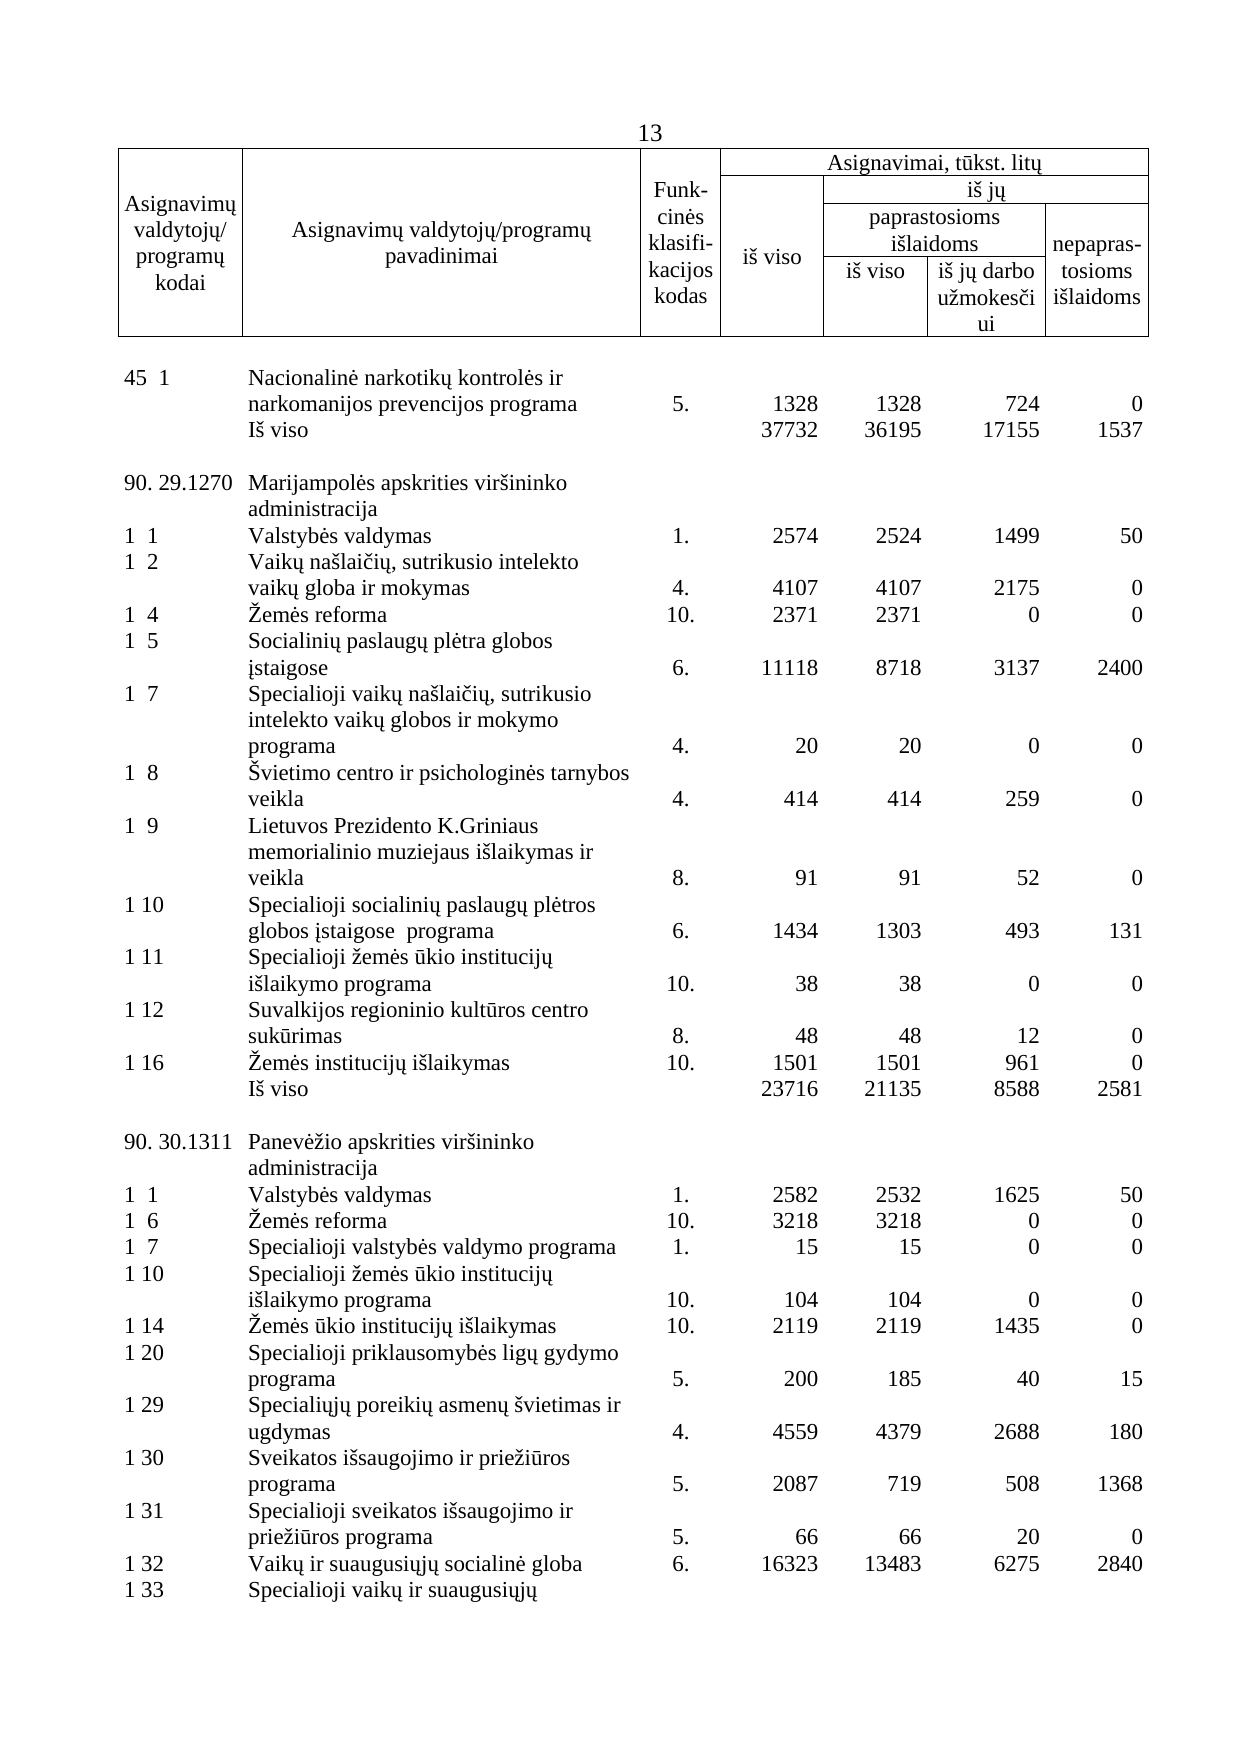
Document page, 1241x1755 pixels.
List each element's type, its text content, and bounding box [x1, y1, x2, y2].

table_cell [927, 1391, 1045, 1418]
table_cell 961 [927, 1049, 1045, 1075]
table_cell [118, 1154, 242, 1181]
table_cell [720, 469, 824, 495]
table_cell [118, 390, 242, 416]
table_cell [118, 1365, 242, 1391]
table_cell 131 [1045, 917, 1148, 943]
table_cell 1. [641, 1181, 720, 1207]
table_cell [242, 337, 641, 364]
table_cell [720, 548, 824, 574]
table_cell 0 [1045, 1049, 1148, 1075]
table_cell 1 32 [118, 1550, 242, 1576]
table_cell 0 [1045, 785, 1148, 812]
table_cell 10. [641, 1286, 720, 1312]
table_cell intelekto vaikų globos ir mokymo [242, 706, 641, 733]
table_cell programa [242, 733, 641, 759]
table_cell [720, 1391, 824, 1418]
table_cell 0 [1045, 1313, 1148, 1339]
table_cell [641, 891, 720, 917]
table_cell Žemės institucijų išlaikymas [242, 1049, 641, 1075]
table_cell 1501 [824, 1049, 927, 1075]
table_cell [118, 654, 242, 680]
table_cell 1499 [927, 522, 1045, 548]
table_cell Specialioji valstybės valdymo programa [242, 1233, 641, 1260]
table_cell [824, 891, 927, 917]
table_cell 1328 [720, 390, 824, 416]
table_cell [720, 1154, 824, 1181]
table_cell 4. [641, 733, 720, 759]
table_cell 104 [824, 1286, 927, 1312]
table_cell [641, 1075, 720, 1102]
table_cell iš viso [721, 176, 823, 336]
table_cell 1 8 [118, 759, 242, 785]
table_cell [927, 1576, 1045, 1602]
table_cell [927, 891, 1045, 917]
table_cell [824, 1497, 927, 1523]
table_cell Valstybės valdymas [242, 522, 641, 548]
table_cell 1 4 [118, 601, 242, 627]
table_cell 4559 [720, 1418, 824, 1444]
table_cell 2840 [1045, 1550, 1148, 1576]
table_cell 1. [641, 1233, 720, 1260]
table_cell 508 [927, 1471, 1045, 1497]
table_cell iš jų [824, 176, 1148, 202]
table_cell 5. [641, 1523, 720, 1549]
table_cell [641, 1444, 720, 1471]
table_cell 1 6 [118, 1207, 242, 1233]
table_cell administracija [242, 495, 641, 522]
table_cell [641, 996, 720, 1022]
table_cell [720, 627, 824, 653]
table_cell 15 [720, 1233, 824, 1260]
table_cell iš jų darbo užmokesčiui [928, 257, 1045, 336]
table_cell 1434 [720, 917, 824, 943]
table_cell 3218 [824, 1207, 927, 1233]
table_cell [1045, 1102, 1148, 1128]
table_cell 2175 [927, 575, 1045, 601]
table_cell [824, 1339, 927, 1365]
table_cell Žemės ūkio institucijų išlaikymas [242, 1313, 641, 1339]
table_cell globos įstaigose programa [242, 917, 641, 943]
table_cell [1045, 706, 1148, 733]
table_cell [927, 443, 1045, 469]
table_cell Žemės reforma [242, 601, 641, 627]
table_cell 0 [927, 1207, 1045, 1233]
table_cell narkomanijos prevencijos programa [242, 390, 641, 416]
table_cell 1 2 [118, 548, 242, 574]
table_cell [824, 759, 927, 785]
table_cell administracija [242, 1154, 641, 1181]
table_cell [824, 495, 927, 522]
table_cell 10. [641, 1049, 720, 1075]
table_cell [641, 838, 720, 864]
table_cell 0 [927, 970, 1045, 996]
table_cell programa [242, 1471, 641, 1497]
table_cell [927, 812, 1045, 838]
table_cell 6. [641, 917, 720, 943]
table_cell [641, 1497, 720, 1523]
table_cell [641, 1339, 720, 1365]
table_cell 38 [824, 970, 927, 996]
table_cell Socialinių paslaugų plėtra globos [242, 627, 641, 653]
table_cell programa [242, 1365, 641, 1391]
table_cell 2582 [720, 1181, 824, 1207]
table_cell 259 [927, 785, 1045, 812]
table_cell 0 [1045, 970, 1148, 996]
table_header Asignavimų valdytojų/ programų kodai [119, 149, 242, 336]
table_cell [720, 443, 824, 469]
table_cell [824, 1391, 927, 1418]
table_cell [641, 1102, 720, 1128]
table_cell [927, 1497, 1045, 1523]
table_cell [824, 548, 927, 574]
table_cell 1. [641, 522, 720, 548]
table_cell 40 [927, 1365, 1045, 1391]
table_cell [720, 680, 824, 706]
table_cell [118, 1523, 242, 1549]
table_cell išlaikymo programa [242, 970, 641, 996]
table_cell [118, 1286, 242, 1312]
table_cell [641, 443, 720, 469]
table_cell [927, 495, 1045, 522]
table_cell 50 [1045, 1181, 1148, 1207]
table_cell [1045, 1260, 1148, 1286]
table_cell [824, 1444, 927, 1471]
table_cell 2574 [720, 522, 824, 548]
table_cell 0 [1045, 575, 1148, 601]
table_cell [1045, 891, 1148, 917]
table_cell [720, 495, 824, 522]
table_cell [641, 1391, 720, 1418]
table_cell 20 [927, 1523, 1045, 1549]
table_cell [927, 548, 1045, 574]
table_cell Specialioji žemės ūkio institucijų [242, 1260, 641, 1286]
table_cell 0 [1045, 1233, 1148, 1260]
table_cell 11118 [720, 654, 824, 680]
table_cell sukūrimas [242, 1023, 641, 1049]
table_cell 66 [824, 1523, 927, 1549]
table_cell 1368 [1045, 1471, 1148, 1497]
table_cell išlaikymo programa [242, 1286, 641, 1312]
table_cell [824, 838, 927, 864]
table_cell [1045, 1339, 1148, 1365]
table_cell [1045, 443, 1148, 469]
table_cell 10. [641, 601, 720, 627]
table_cell 1 7 [118, 1233, 242, 1260]
table_cell veikla [242, 785, 641, 812]
table_cell [641, 1154, 720, 1181]
table_header Asignavimai, tūkst. litų [721, 149, 1148, 175]
table_cell [118, 1102, 242, 1128]
table_cell 0 [927, 733, 1045, 759]
table_cell 4. [641, 785, 720, 812]
table_cell [720, 812, 824, 838]
table_cell 8588 [927, 1075, 1045, 1102]
table_cell [641, 495, 720, 522]
table_cell [927, 364, 1045, 390]
table_cell [641, 706, 720, 733]
table_cell [641, 680, 720, 706]
table_cell [641, 364, 720, 390]
table_cell [720, 1260, 824, 1286]
table_cell [927, 1444, 1045, 1471]
table_cell [927, 759, 1045, 785]
table_cell [720, 759, 824, 785]
table_cell ugdymas [242, 1418, 641, 1444]
table_cell [720, 1339, 824, 1365]
table_cell [720, 1497, 824, 1523]
table_cell 90. 30.1311 [118, 1128, 242, 1154]
table_header Funk-cinės klasifi-kacijos kodas [641, 149, 720, 336]
table_cell 1 5 [118, 627, 242, 653]
table_cell [1045, 1576, 1148, 1602]
table_cell 0 [1045, 601, 1148, 627]
table_cell [927, 680, 1045, 706]
table_cell [641, 548, 720, 574]
table_cell 3218 [720, 1207, 824, 1233]
table_cell [927, 706, 1045, 733]
table_cell 1 16 [118, 1049, 242, 1075]
table_cell [1045, 680, 1148, 706]
table_cell 1328 [824, 390, 927, 416]
table_cell 20 [720, 733, 824, 759]
table_cell [927, 996, 1045, 1022]
table_cell 36195 [824, 416, 927, 443]
table_cell [641, 627, 720, 653]
table_cell 4. [641, 575, 720, 601]
table_cell 1 29 [118, 1391, 242, 1418]
table_cell [1045, 469, 1148, 495]
table_cell [1045, 337, 1148, 364]
table_cell [641, 469, 720, 495]
table_cell 91 [720, 864, 824, 891]
table_cell 16323 [720, 1550, 824, 1576]
table_cell [118, 1471, 242, 1497]
table_cell 45 1 [118, 364, 242, 390]
table_cell [927, 1339, 1045, 1365]
table_cell [641, 1576, 720, 1602]
table_cell 8. [641, 864, 720, 891]
table_cell Specialiųjų poreikių asmenų švietimas ir [242, 1391, 641, 1418]
table_cell [824, 1128, 927, 1154]
table_cell [1045, 838, 1148, 864]
table_cell [824, 944, 927, 970]
table_cell [824, 337, 927, 364]
table_cell 6275 [927, 1550, 1045, 1576]
table_cell 4107 [824, 575, 927, 601]
table_cell [824, 1154, 927, 1181]
table_cell [641, 1128, 720, 1154]
table_cell Specialioji vaikų ir suaugusiųjų [242, 1576, 641, 1602]
table_cell 0 [1045, 1207, 1148, 1233]
table_cell [118, 970, 242, 996]
table_cell Marijampolės apskrities viršininko [242, 469, 641, 495]
table_cell 1 9 [118, 812, 242, 838]
table_cell 91 [824, 864, 927, 891]
table_cell 1 33 [118, 1576, 242, 1602]
table_cell nepapras-tosioms išlaidoms [1046, 204, 1148, 336]
table_cell 12 [927, 1023, 1045, 1049]
table_cell 10. [641, 1207, 720, 1233]
table_cell [927, 1154, 1045, 1181]
table_cell 104 [720, 1286, 824, 1312]
table_cell [720, 944, 824, 970]
table_cell 0 [1045, 733, 1148, 759]
table_cell 0 [927, 1233, 1045, 1260]
table_cell [927, 627, 1045, 653]
table_cell 2087 [720, 1471, 824, 1497]
table_cell 4. [641, 1418, 720, 1444]
table_cell [720, 1128, 824, 1154]
table_cell [118, 1418, 242, 1444]
table_cell [1045, 364, 1148, 390]
table_cell [824, 443, 927, 469]
table_cell 0 [1045, 390, 1148, 416]
table_cell 90. 29.1270 [118, 469, 242, 495]
table_cell vaikų globa ir mokymas [242, 575, 641, 601]
table_cell [824, 706, 927, 733]
table_cell iš viso [824, 257, 927, 336]
table_cell paprastosioms išlaidoms [824, 204, 1045, 256]
table_cell [720, 1444, 824, 1471]
table_cell [641, 1260, 720, 1286]
table_cell 1303 [824, 917, 927, 943]
table_cell [118, 785, 242, 812]
table_cell [1045, 759, 1148, 785]
table_cell [1045, 495, 1148, 522]
table_cell Iš viso [242, 1075, 641, 1102]
table_cell 6. [641, 654, 720, 680]
table_cell [1045, 812, 1148, 838]
table_cell 2524 [824, 522, 927, 548]
table_cell 1 7 [118, 680, 242, 706]
table_cell Lietuvos Prezidento K.Griniaus [242, 812, 641, 838]
table_cell [118, 1023, 242, 1049]
table_cell [118, 917, 242, 943]
table_cell [927, 469, 1045, 495]
table_cell 1 1 [118, 1181, 242, 1207]
table_cell 724 [927, 390, 1045, 416]
table_cell 2581 [1045, 1075, 1148, 1102]
table_cell [641, 416, 720, 443]
table_cell Suvalkijos regioninio kultūros centro [242, 996, 641, 1022]
table_cell [118, 733, 242, 759]
table_cell 1 31 [118, 1497, 242, 1523]
table_cell [720, 891, 824, 917]
table_cell 66 [720, 1523, 824, 1549]
table_cell [824, 1260, 927, 1286]
table_cell 15 [1045, 1365, 1148, 1391]
table_cell Specialioji žemės ūkio institucijų [242, 944, 641, 970]
table_cell 50 [1045, 522, 1148, 548]
table_cell 10. [641, 970, 720, 996]
table_cell 1 10 [118, 891, 242, 917]
table_cell 2371 [720, 601, 824, 627]
table_cell 1 11 [118, 944, 242, 970]
table_cell [1045, 1391, 1148, 1418]
table_cell [1045, 1497, 1148, 1523]
table_cell 15 [824, 1233, 927, 1260]
table_cell 8718 [824, 654, 927, 680]
table_cell 2400 [1045, 654, 1148, 680]
table_cell [1045, 1154, 1148, 1181]
table_cell 414 [824, 785, 927, 812]
table_cell [824, 627, 927, 653]
table_cell 1501 [720, 1049, 824, 1075]
table_cell 21135 [824, 1075, 927, 1102]
table_cell [118, 1075, 242, 1102]
table_cell Specialioji sveikatos išsaugojimo ir [242, 1497, 641, 1523]
table_cell [118, 864, 242, 891]
table_cell priežiūros programa [242, 1523, 641, 1549]
table_cell 1435 [927, 1313, 1045, 1339]
table_cell [927, 1102, 1045, 1128]
table_cell [118, 337, 242, 364]
table_cell 3137 [927, 654, 1045, 680]
table_cell įstaigose [242, 654, 641, 680]
table_cell [118, 443, 242, 469]
table_cell 5. [641, 1471, 720, 1497]
table_cell [1045, 1444, 1148, 1471]
table_cell [927, 337, 1045, 364]
table_cell 6. [641, 1550, 720, 1576]
table_cell 4107 [720, 575, 824, 601]
table_cell 10. [641, 1313, 720, 1339]
table_cell veikla [242, 864, 641, 891]
table_cell [1045, 627, 1148, 653]
table_cell Panevėžio apskrities viršininko [242, 1128, 641, 1154]
table_cell Žemės reforma [242, 1207, 641, 1233]
table_cell 0 [927, 1286, 1045, 1312]
table_cell memorialinio muziejaus išlaikymas ir [242, 838, 641, 864]
table_cell 48 [720, 1023, 824, 1049]
table_cell [720, 337, 824, 364]
table_cell Vaikų ir suaugusiųjų socialinė globa [242, 1550, 641, 1576]
table_cell 1 14 [118, 1313, 242, 1339]
table_cell [720, 1102, 824, 1128]
table_cell [927, 944, 1045, 970]
table_cell [824, 469, 927, 495]
table_cell [641, 759, 720, 785]
table_cell [824, 1576, 927, 1602]
table_cell [1045, 548, 1148, 574]
table_cell 1 30 [118, 1444, 242, 1471]
table_cell 13483 [824, 1550, 927, 1576]
table_cell 1 10 [118, 1260, 242, 1286]
table_cell [641, 337, 720, 364]
table_cell 414 [720, 785, 824, 812]
table_cell [927, 1260, 1045, 1286]
table_cell 48 [824, 1023, 927, 1049]
table_cell [118, 495, 242, 522]
table_cell 719 [824, 1471, 927, 1497]
table_cell Švietimo centro ir psichologinės tarnybos [242, 759, 641, 785]
table_cell [118, 838, 242, 864]
table_cell 38 [720, 970, 824, 996]
table_cell 1625 [927, 1181, 1045, 1207]
table_cell 1537 [1045, 416, 1148, 443]
table_cell 2119 [824, 1313, 927, 1339]
table_cell 0 [927, 601, 1045, 627]
table_cell Specialioji vaikų našlaičių, sutrikusio [242, 680, 641, 706]
table_cell [720, 1576, 824, 1602]
table_cell 2371 [824, 601, 927, 627]
table_cell [1045, 1128, 1148, 1154]
table_cell 1 1 [118, 522, 242, 548]
table_cell Sveikatos išsaugojimo ir priežiūros [242, 1444, 641, 1471]
table_cell Specialioji priklausomybės ligų gydymo [242, 1339, 641, 1365]
table_cell [1045, 996, 1148, 1022]
table_cell [720, 706, 824, 733]
table_cell [720, 364, 824, 390]
table_cell 5. [641, 390, 720, 416]
table_cell 180 [1045, 1418, 1148, 1444]
table_cell [824, 1102, 927, 1128]
table_cell 37732 [720, 416, 824, 443]
table_cell [641, 944, 720, 970]
table_cell [242, 1102, 641, 1128]
table_cell [118, 575, 242, 601]
table_cell 0 [1045, 1523, 1148, 1549]
table_cell [720, 838, 824, 864]
table_cell Valstybės valdymas [242, 1181, 641, 1207]
table_cell 200 [720, 1365, 824, 1391]
table_cell 1 12 [118, 996, 242, 1022]
table_cell 493 [927, 917, 1045, 943]
table_cell 1 20 [118, 1339, 242, 1365]
table_cell 8. [641, 1023, 720, 1049]
table_cell [824, 364, 927, 390]
table_cell [824, 812, 927, 838]
table_cell 17155 [927, 416, 1045, 443]
table_cell Vaikų našlaičių, sutrikusio intelekto [242, 548, 641, 574]
table_cell 23716 [720, 1075, 824, 1102]
table_cell [927, 1128, 1045, 1154]
table_header Asignavimų valdytojų/programų pavadinimai [243, 149, 640, 336]
table_cell Iš viso [242, 416, 641, 443]
table_cell [720, 996, 824, 1022]
table_cell 2532 [824, 1181, 927, 1207]
table_cell 0 [1045, 1023, 1148, 1049]
table_cell 2688 [927, 1418, 1045, 1444]
table_cell [1045, 944, 1148, 970]
table_cell 5. [641, 1365, 720, 1391]
table_cell 2119 [720, 1313, 824, 1339]
table_cell Specialioji socialinių paslaugų plėtros [242, 891, 641, 917]
table_cell [824, 680, 927, 706]
table_cell 52 [927, 864, 1045, 891]
table_cell [824, 996, 927, 1022]
table_cell [118, 706, 242, 733]
table_cell [118, 416, 242, 443]
table_cell [927, 838, 1045, 864]
table_cell 0 [1045, 1286, 1148, 1312]
table_cell 20 [824, 733, 927, 759]
table_cell [641, 812, 720, 838]
table_cell Nacionalinė narkotikų kontrolės ir [242, 364, 641, 390]
table_cell [242, 443, 641, 469]
table_cell 0 [1045, 864, 1148, 891]
table_cell 185 [824, 1365, 927, 1391]
table_cell 4379 [824, 1418, 927, 1444]
